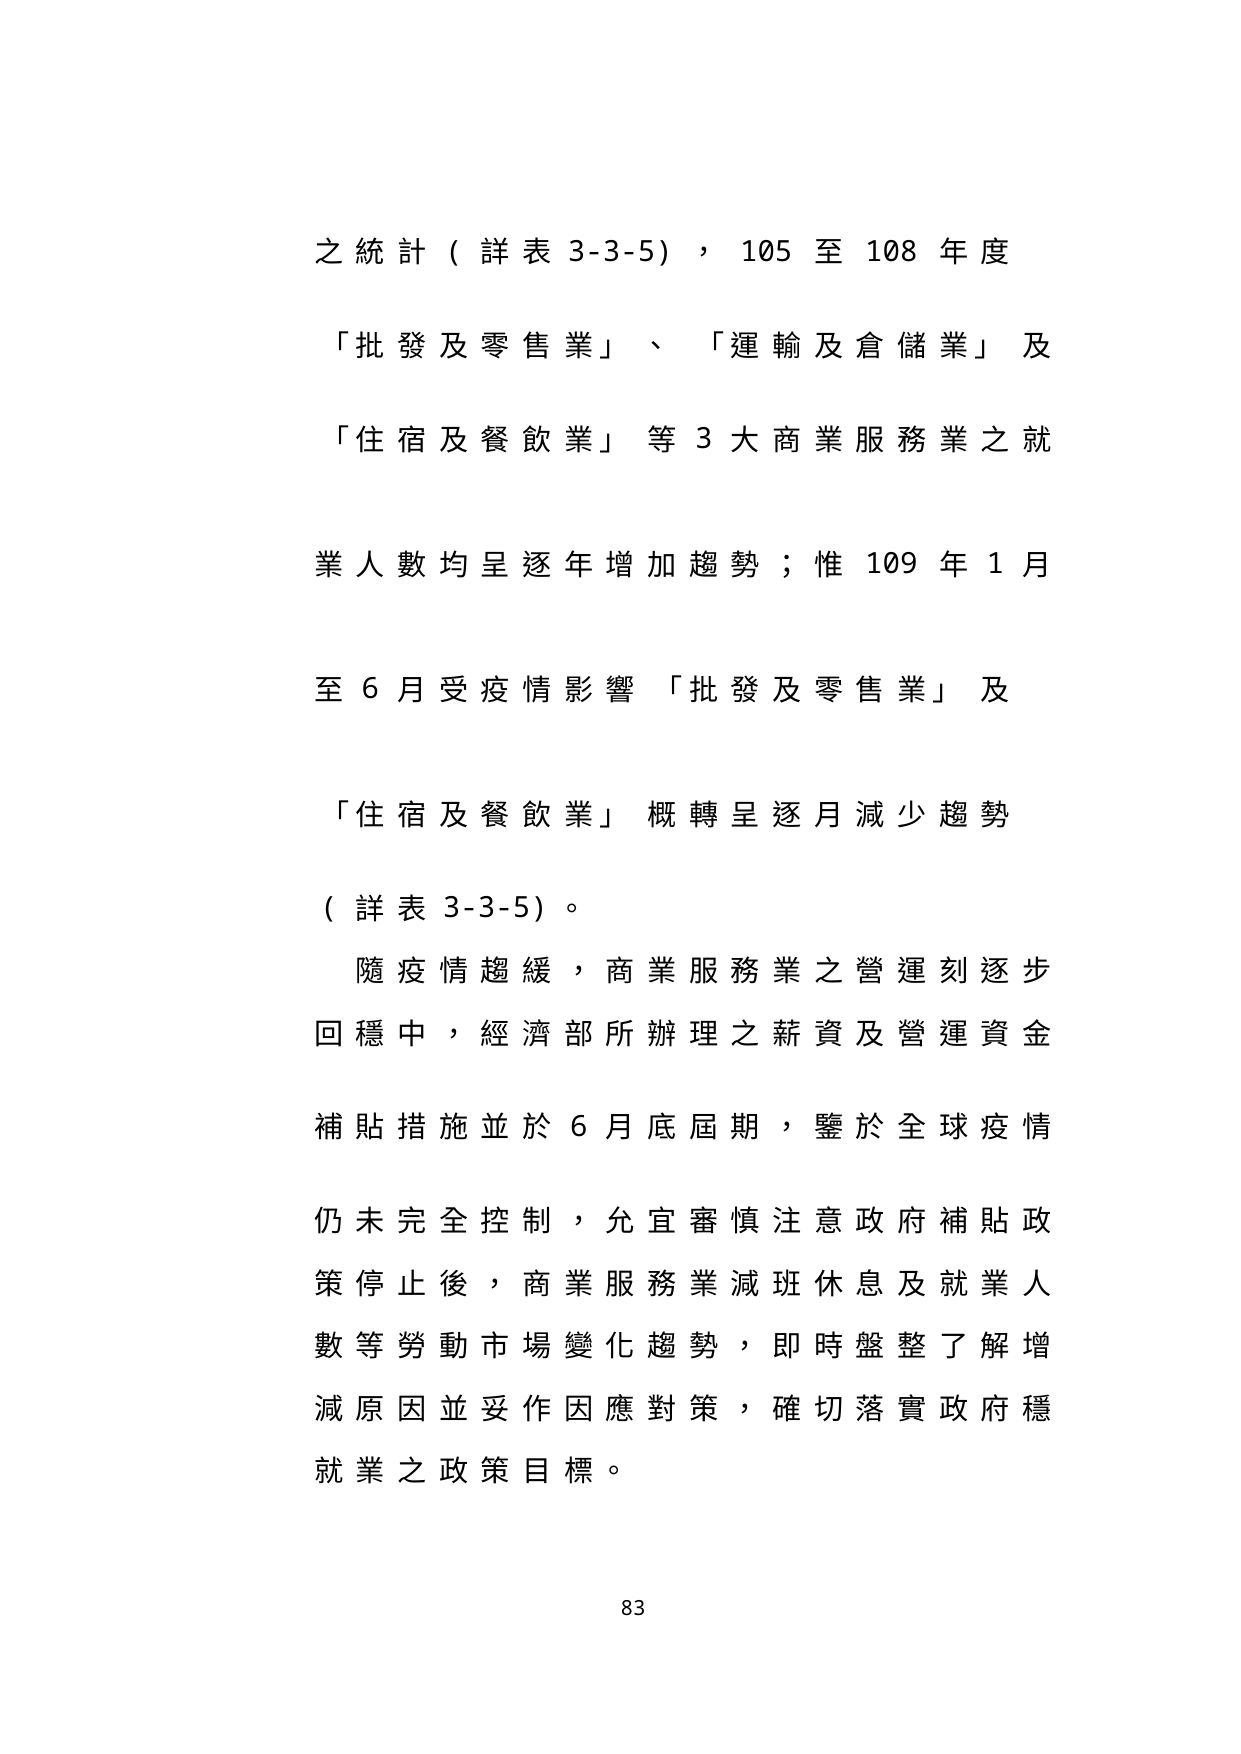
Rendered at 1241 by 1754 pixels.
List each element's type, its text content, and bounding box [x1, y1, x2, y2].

text 之統計(詳表3-3-5)，105至108年度「批發及零售業」、「運輸及倉儲業」及「住宿及餐飲業」等3大商業服務業之就業人數均呈逐年增加趨勢；惟109年1月至6月受疫情影響「批發及零售業」及「住宿及餐飲業」概轉呈逐月減少趨勢(詳表3-3-5)。 [271, 177, 1058, 927]
text 隨疫情趨緩，商業服務業之營運刻逐步回穩中，經濟部所辦理之薪資及營運資金補貼措施並於6月底屆期，鑒於全球疫情仍未完全控制，允宜審慎注意政府補貼政策停止後，商業服務業減班休息及就業人數等勞動市場變化趨勢，即時盤整了解增減原因並妥作因應對策，確切落實政府穩就業之政策目標。 [271, 927, 1058, 1490]
